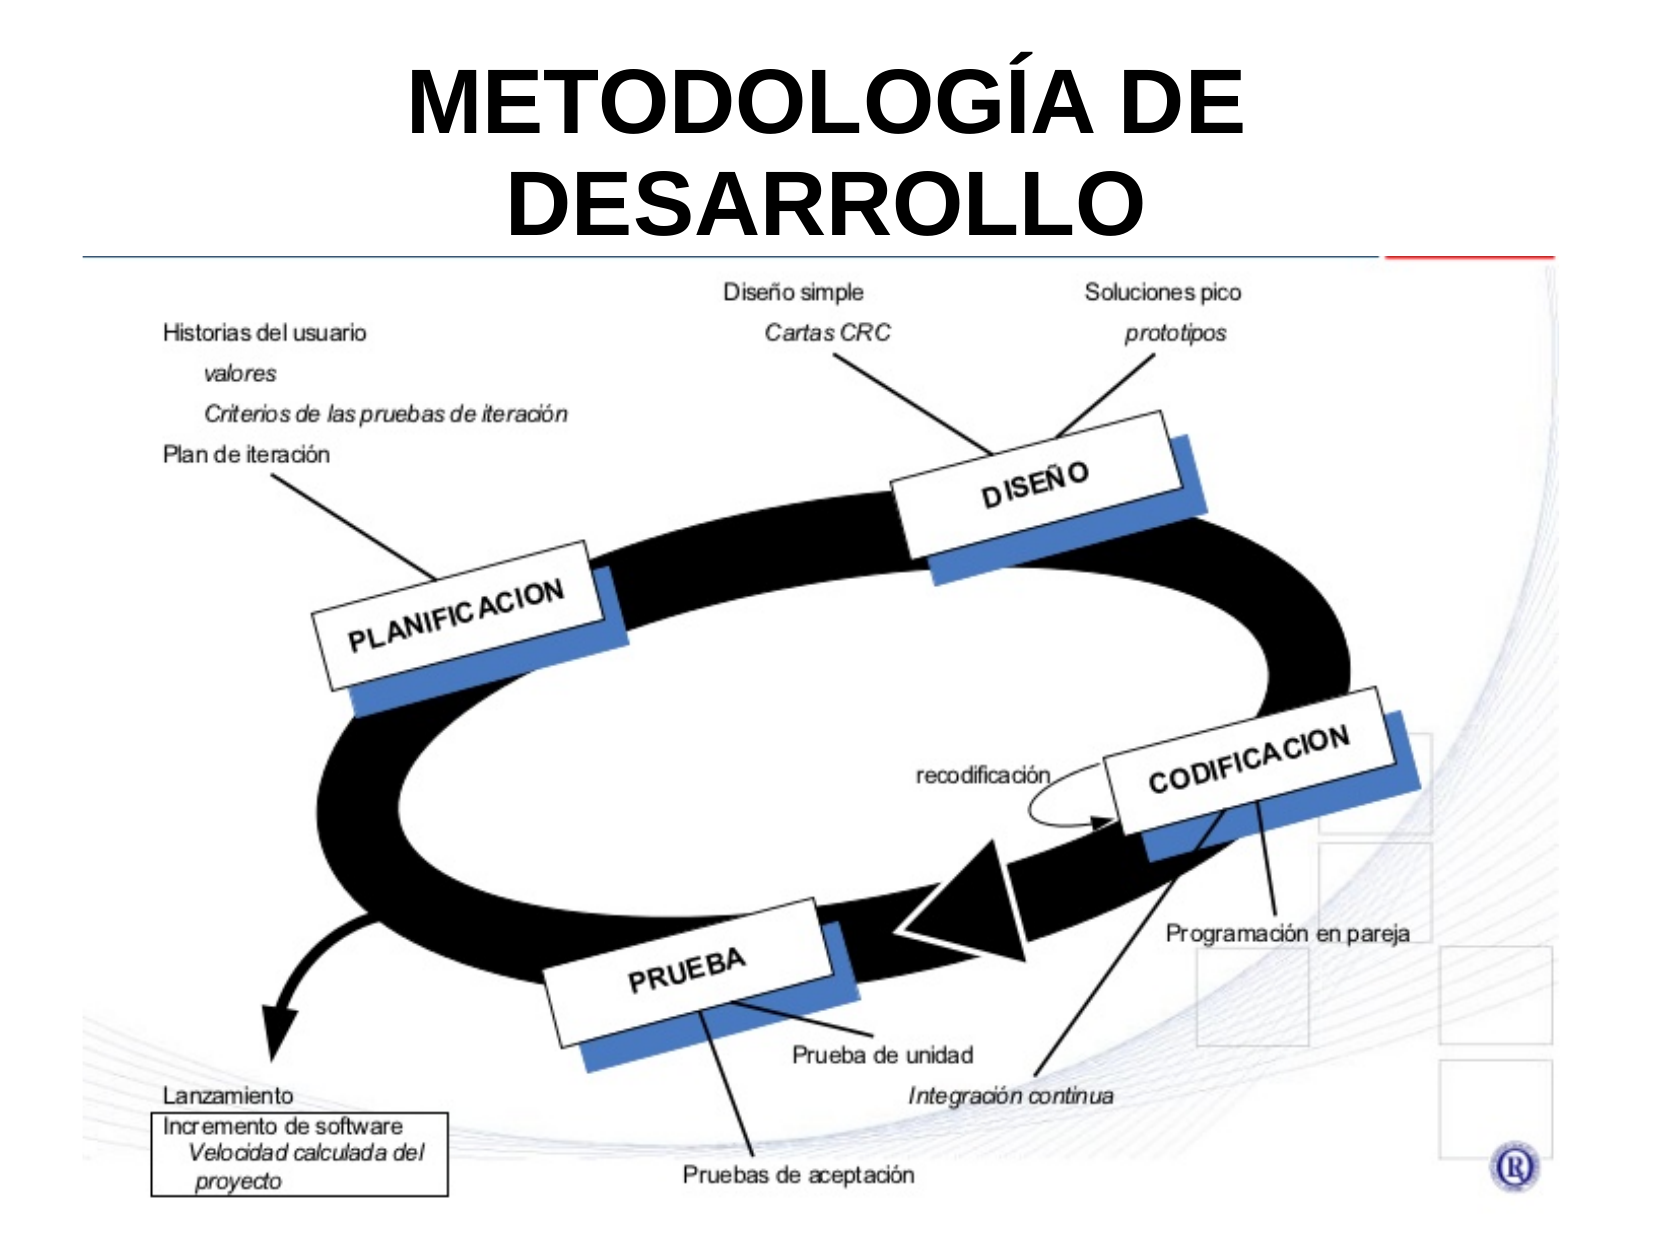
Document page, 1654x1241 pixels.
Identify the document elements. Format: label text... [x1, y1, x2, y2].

title METODOLOGÍA DE DESARROLLO [82, 49, 1571, 257]
picture [82, 256, 1560, 1218]
